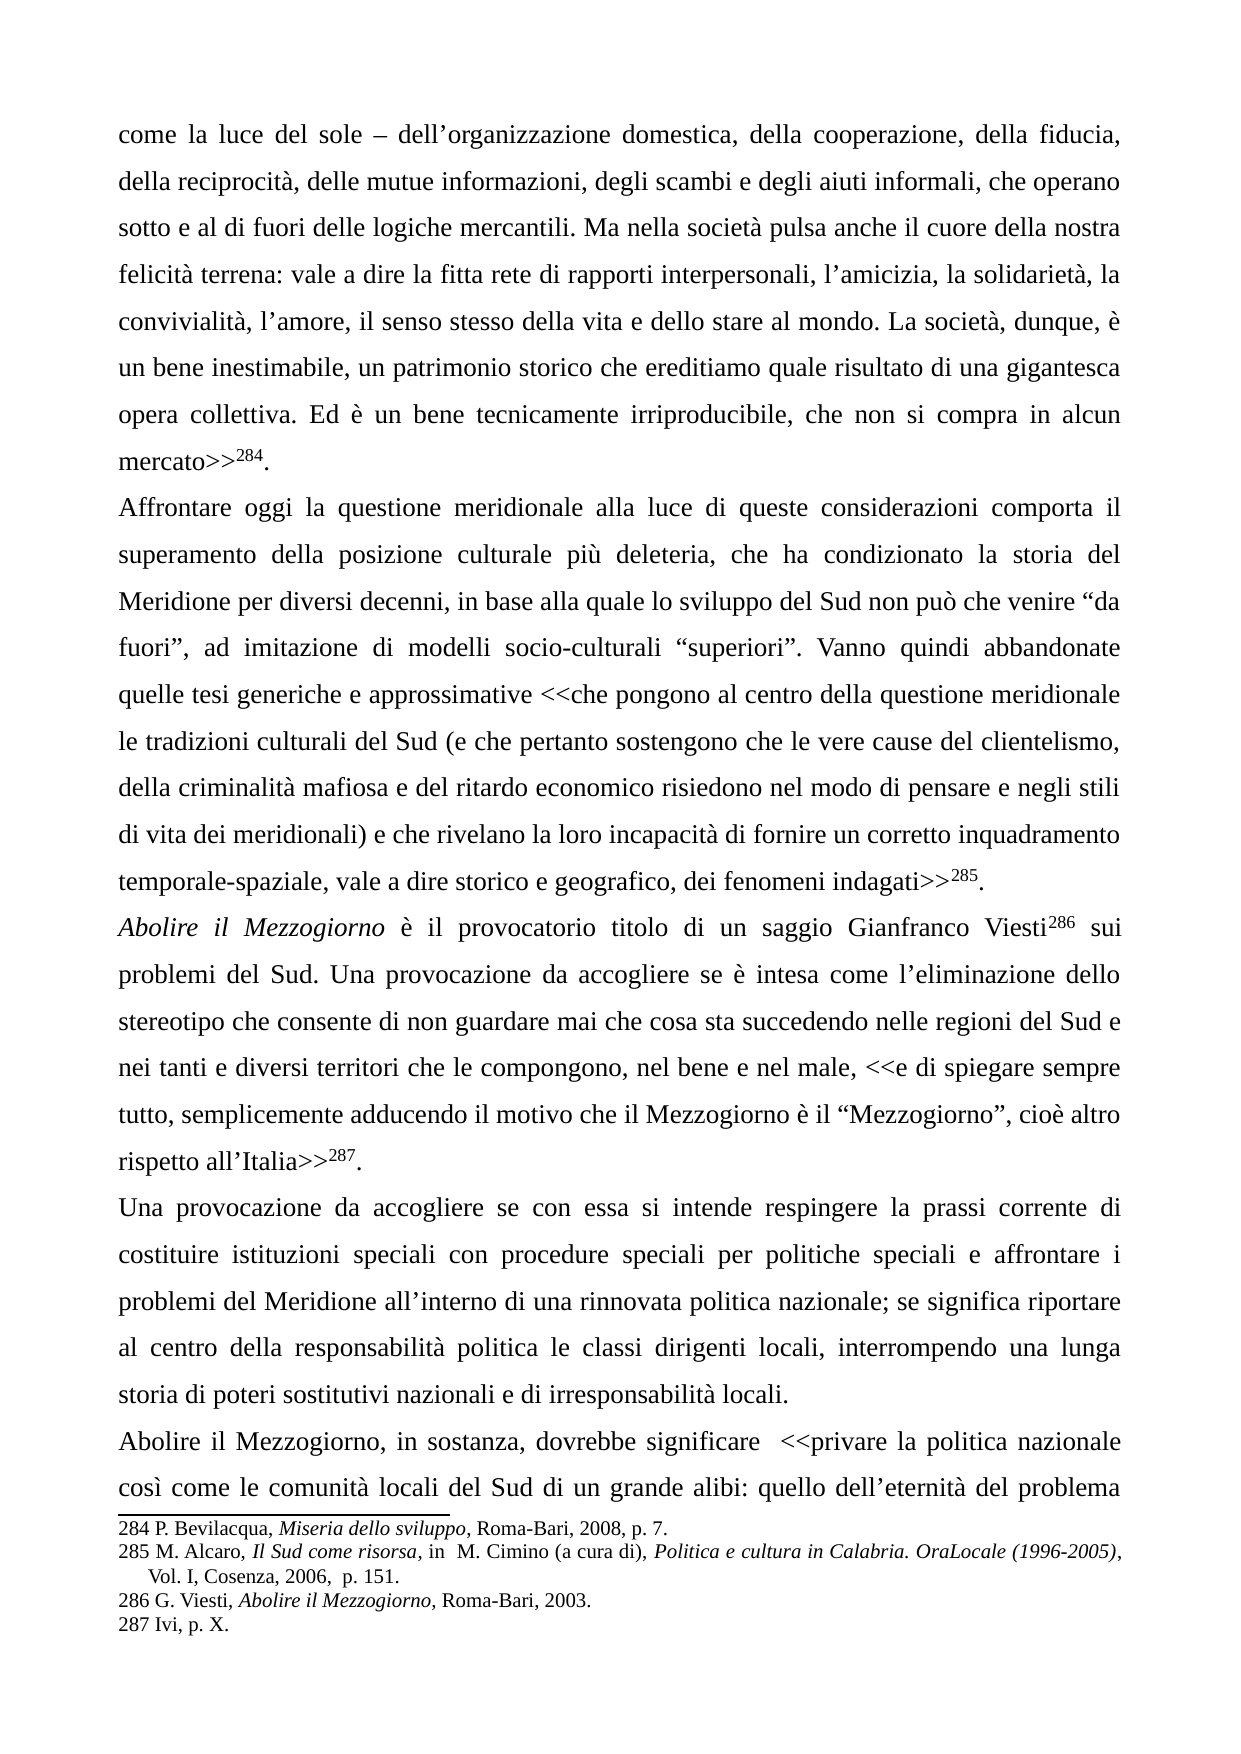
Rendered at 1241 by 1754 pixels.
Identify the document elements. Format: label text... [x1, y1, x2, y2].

text M. Alcaro, Il Sud come risorsa, in M. Cimino (a cura di), Politica e cultura in Calabria. OraLocale (1996-2005), Vol. I, Cosenza, 2006, p. 151. [118, 1539, 1122, 1588]
text Abolire il Mezzogiorno è il provocatorio titolo di un saggio Gianfranco Viesti sui problemi del Sud. Una provocazione da accogliere se è intesa come l’eliminazione dello stereotipo che consente di non guardare mai che cosa sta succedendo nelle regioni del Sud e nei tanti e diversi territori che le compongono, nel bene e nel male, <<e di spiegare sempre tutto, semplicemente adducendo il motivo che il Mezzogiorno è il “Mezzogiorno”, cioè altro rispetto all’Italia>>. [118, 911, 1122, 1176]
text Ivi, p. X. [118, 1612, 1122, 1636]
text G. Viesti, Abolire il Mezzogiorno, Roma-Bari, 2003. [118, 1588, 1122, 1612]
text come la luce del sole – dell’organizzazione domestica, della cooperazione, della fiducia, della reciprocità, delle mutue informazioni, degli scambi e degli aiuti informali, che operano sotto e al di fuori delle logiche mercantili. Ma nella società pulsa anche il cuore della nostra felicità terrena: vale a dire la fitta rete di rapporti interpersonali, l’amicizia, la solidarietà, la convivialità, l’amore, il senso stesso della vita e dello stare al mondo. La società, dunque, è un bene inestimabile, un patrimonio storico che ereditiamo quale risultato di una gigantesca opera collettiva. Ed è un bene tecnicamente irriproducibile, che non si compra in alcun mercato>>. [118, 118, 1122, 476]
text Affrontare oggi la questione meridionale alla luce di queste considerazioni comporta il superamento della posizione culturale più deleteria, che ha condizionato la storia del Meridione per diversi decenni, in base alla quale lo sviluppo del Sud non può che venire “da fuori”, ad imitazione di modelli socio-culturali “superiori”. Vanno quindi abbandonate quelle tesi generiche e approssimative <<che pongono al centro della questione meridionale le tradizioni culturali del Sud (e che pertanto sostengono che le vere cause del clientelismo, della criminalità mafiosa e del ritardo economico risiedono nel modo di pensare e negli stili di vita dei meridionali) e che rivelano la loro incapacità di fornire un corretto inquadramento temporale-spaziale, vale a dire storico e geografico, dei fenomeni indagati>>. [118, 491, 1122, 896]
text Abolire il Mezzogiorno, in sostanza, dovrebbe significare <<privare la politica nazionale così come le comunità locali del Sud di un grande alibi: quello dell’eternità del problema [118, 1425, 1122, 1503]
text P. Bevilacqua, Miseria dello sviluppo, Roma-Bari, 2008, p. 7. [118, 1515, 1122, 1539]
text Una provocazione da accogliere se con essa si intende respingere la prassi corrente di costituire istituzioni speciali con procedure speciali per politiche speciali e affrontare i problemi del Meridione all’interno di una rinnovata politica nazionale; se significa riportare al centro della responsabilità politica le classi dirigenti locali, interrompendo una lunga storia di poteri sostitutivi nazionali e di irresponsabilità locali. [118, 1191, 1122, 1409]
